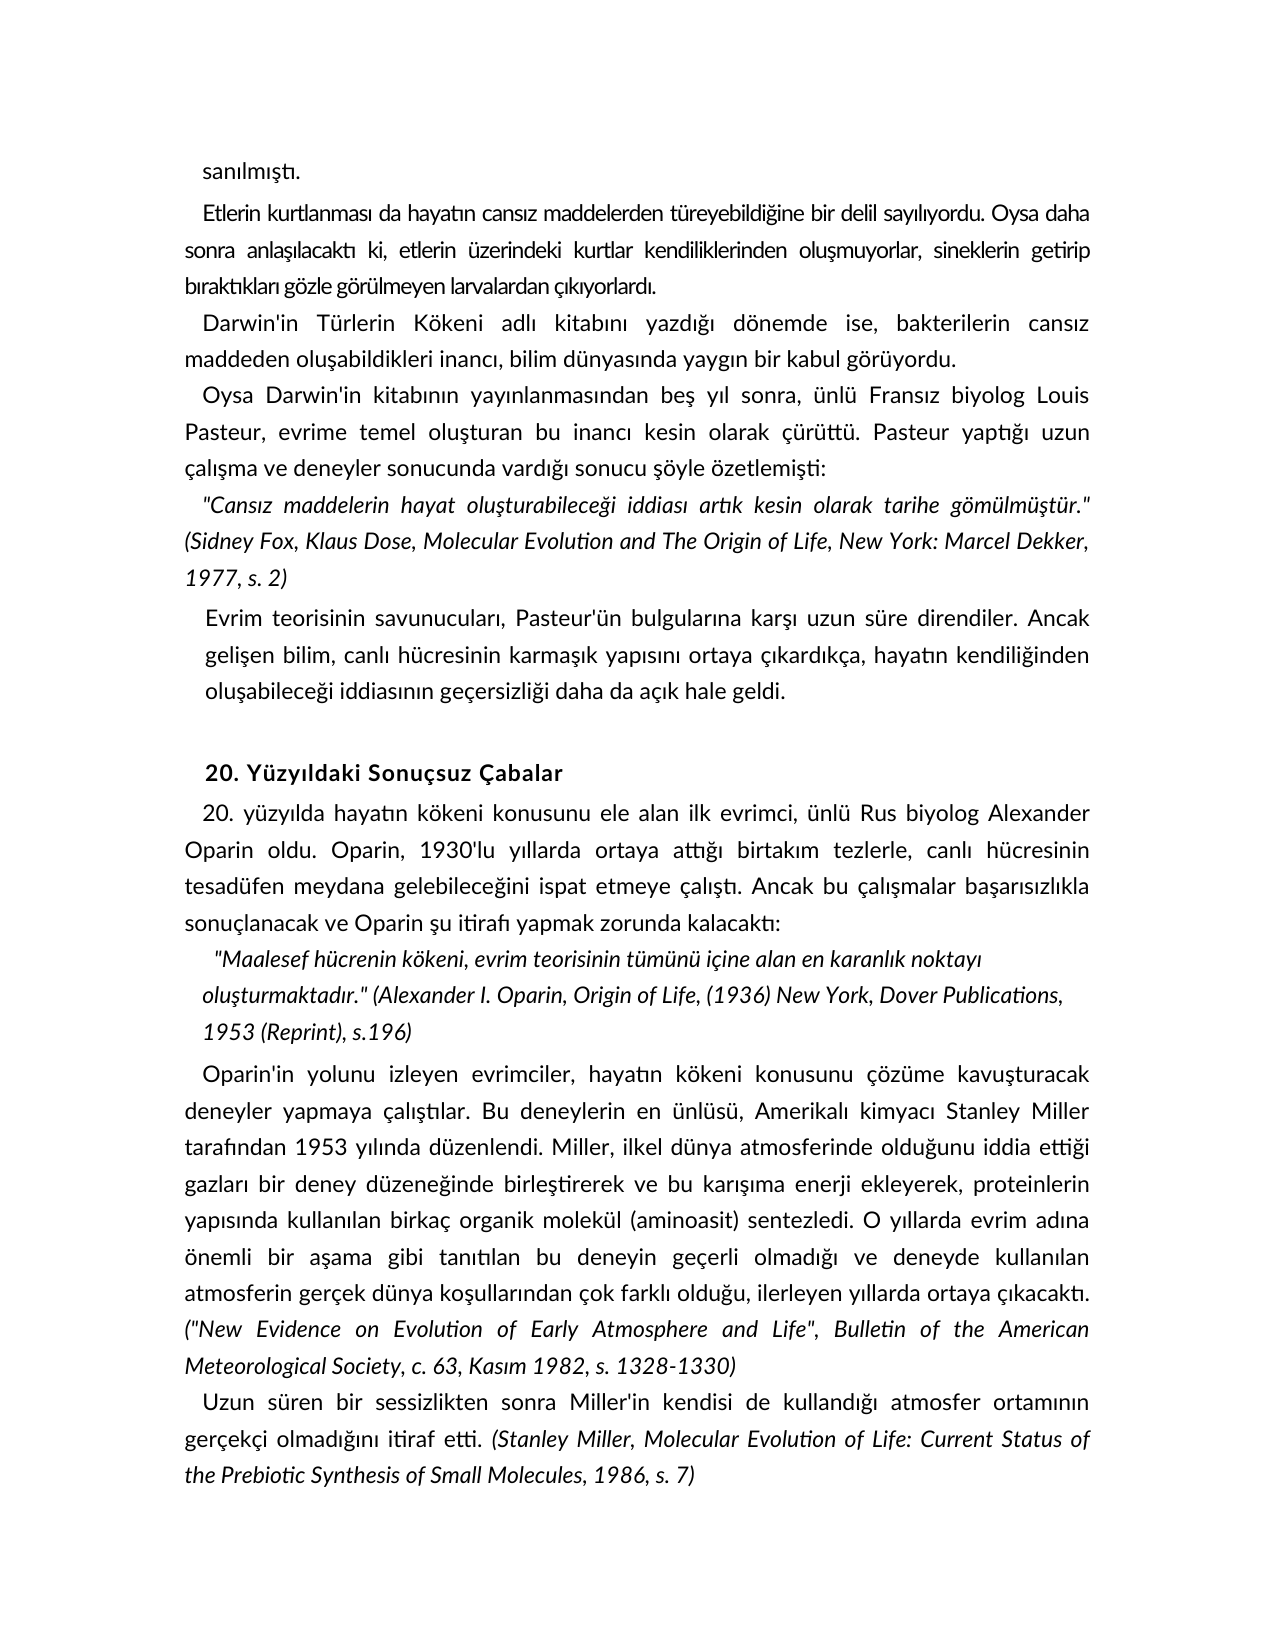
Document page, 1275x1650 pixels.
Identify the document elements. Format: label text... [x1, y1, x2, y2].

text Uzun süren bir sessizlikten sonra Miller'in kendisi de kullandığı atmosfer ortamının gerçekçi olmadığını itiraf etti. (Stanley Miller, Molecular Evolution of Life: Current Status of the Prebiotic Synthesis of Small Molecules, 1986, s. 7) [184, 1382, 1091, 1491]
text Darwin'in Türlerin Kökeni adlı kitabını yazdığı dönemde ise, bakterilerin cansız maddeden oluşabildikleri inancı, bilim dünyasında yaygın bir kabul görüyordu. [184, 302, 1091, 375]
text Oparin'in yolunu izleyen evrimciler, hayatın kökeni konusunu çözüme kavuşturacak deneyler yapmaya çalıştılar. Bu deneylerin en ünlüsü, Amerikalı kimyacı Stanley Miller tarafından 1953 yılında düzenlendi. Miller, ilkel dünya atmosferinde olduğunu iddia ettiği gazları bir deney düzeneğinde birleştirerek ve bu karışıma enerji ekleyerek, proteinlerin yapısında kullanılan birkaç organik molekül (aminoasit) sentezledi. O yıllarda evrim adına önemli bir aşama gibi tanıtılan bu deneyin geçerli olmadığı ve deneyde kullanılan atmosferin gerçek dünya koşullarından çok farklı olduğu, ilerleyen yıllarda ortaya çıkacaktı. ("New Evidence on Evolution of Early Atmosphere and Life", Bulletin of the American Meteorological Society, c. 63, Kasım 1982, s. 1328-1330) [184, 1053, 1091, 1382]
text Evrim teorisinin savunucuları, Pasteur'ün bulgularına karşı uzun süre direndiler. Ancak gelişen bilim, canlı hücresinin karmaşık yapısını ortaya çıkardıkça, hayatın kendiliğinden oluşabileceği iddiasının geçersizliği daha da açık hale geldi. [205, 598, 1091, 707]
text 20. yüzyılda hayatın kökeni konusunu ele alan ilk evrimci, ünlü Rus biyolog Alexander Oparin oldu. Oparin, 1930'lu yıllarda ortaya attığı birtakım tezlerle, canlı hücresinin tesadüfen meydana gelebileceğini ispat etmeye çalıştı. Ancak bu çalışmalar başarısızlıkla sonuçlanacak ve Oparin şu itirafı yapmak zorunda kalacaktı: [184, 792, 1091, 938]
text 20. Yüzyıldaki Sonuçsuz Çabalar [205, 752, 1091, 788]
text Oysa Darwin'in kitabının yayınlanmasından beş yıl sonra, ünlü Fransız biyolog Louis Pasteur, evrime temel oluşturan bu inancı kesin olarak çürüttü. Pasteur yaptığı uzun çalışma ve deneyler sonucunda vardığı sonucu şöyle özetlemişti: [184, 375, 1091, 484]
text "Cansız maddelerin hayat oluşturabileceği iddiası artık kesin olarak tarihe gömülmüştür." (Sidney Fox, Klaus Dose, Molecular Evolution and The Origin of Life, New York: Marcel Dekker, 1977, s. 2) [184, 484, 1091, 593]
text Etlerin kurtlanması da hayatın cansız maddelerden türeyebildiğine bir delil sayılıyordu. Oysa daha sonra anlaşılacaktı ki, etlerin üzerindeki kurtlar kendiliklerinden oluşmuyorlar, sineklerin getirip bıraktıkları gözle görülmeyen larvalardan çıkıyorlardı. [184, 192, 1091, 302]
text sanılmıştı. [202, 150, 1092, 186]
text "Maalesef hücrenin kökeni, evrim teorisinin tümünü içine alan en karanlık noktayı oluşturmaktadır." (Alexander I. Oparin, Origin of Life, (1936) New York, Dover Publications, 1953 (Reprint), s.196) [202, 938, 1092, 1048]
